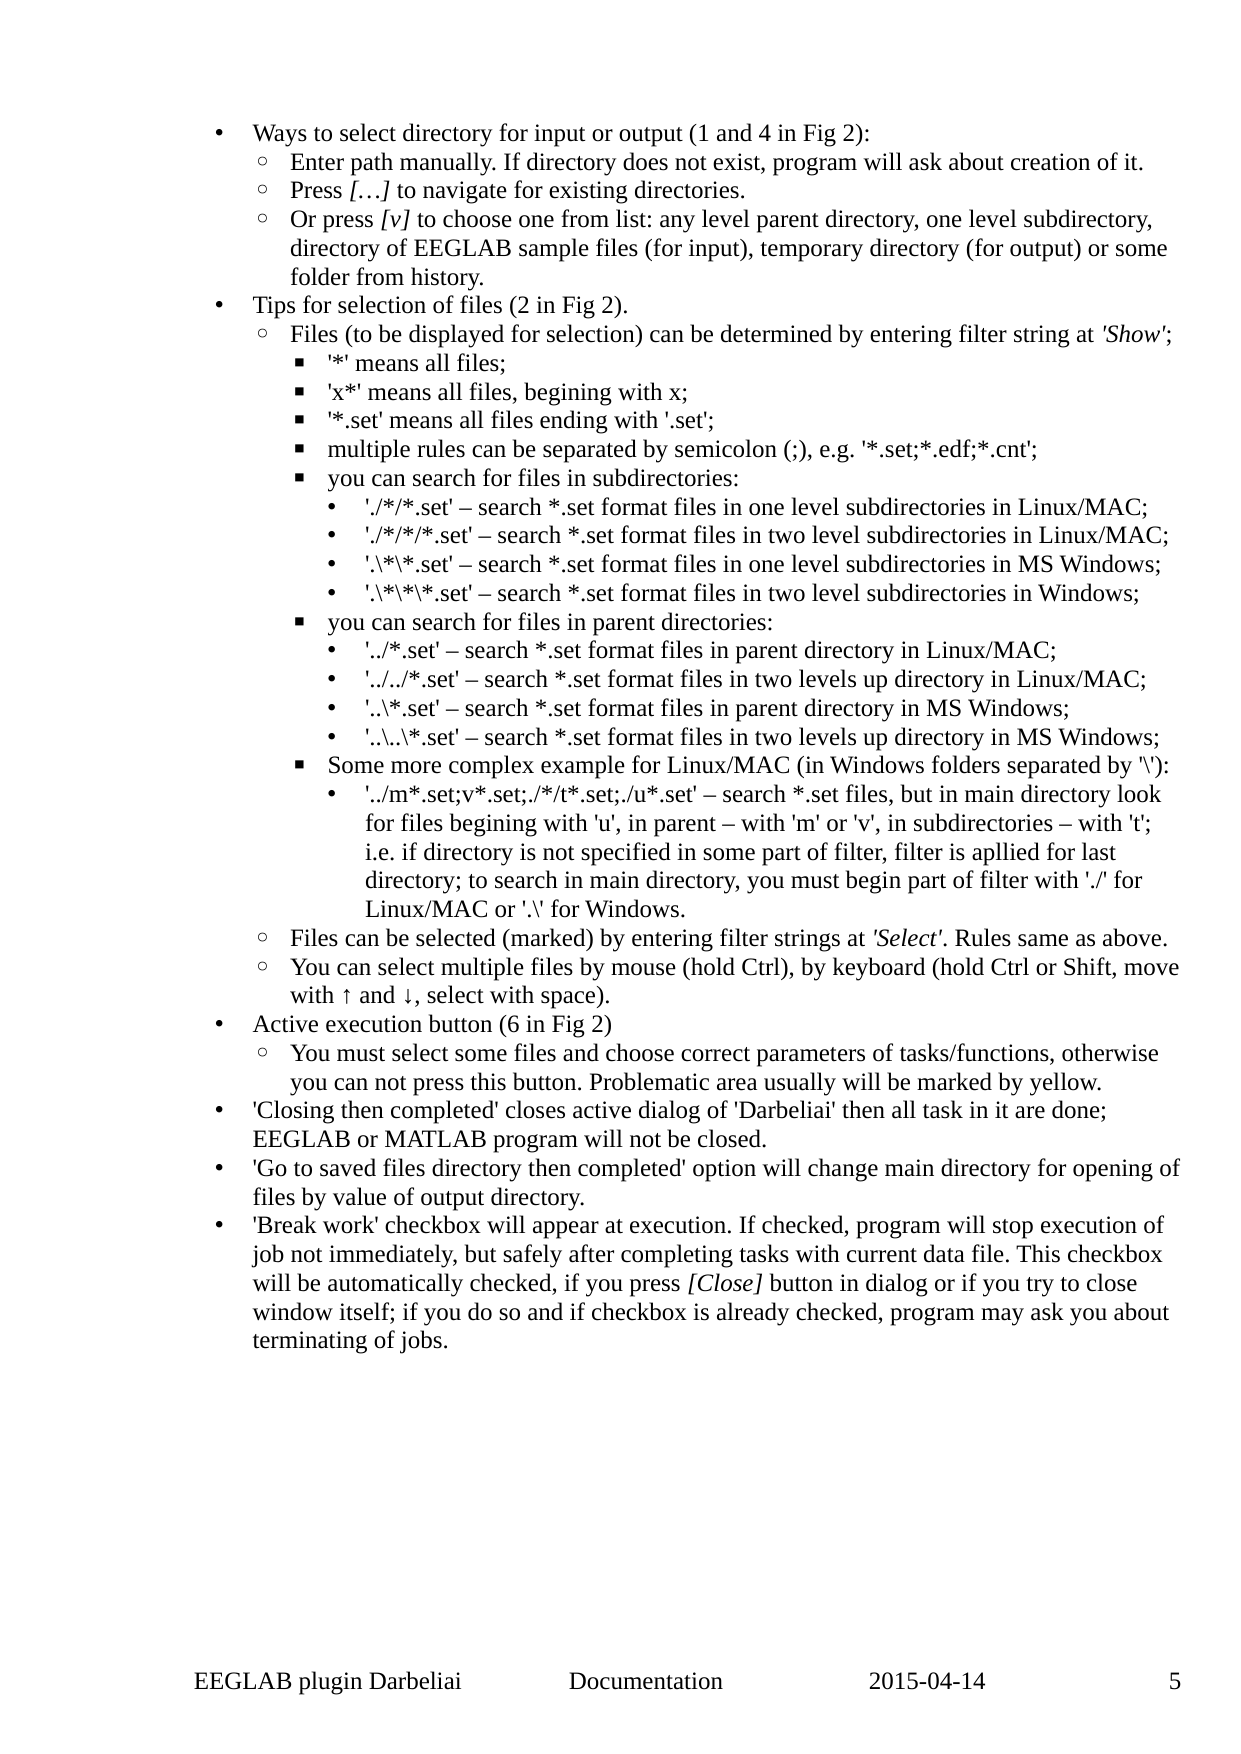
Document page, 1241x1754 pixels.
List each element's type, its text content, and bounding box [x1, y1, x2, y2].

list '*' means all files; [290, 348, 1181, 377]
list Some more complex example for Linux/MAC (in Windows folders separated by '\'): [290, 751, 1181, 779]
list Files (to be displayed for selection) can be determined by entering filter string at 'Show'; [252, 319, 1181, 348]
list Enter path manually. If directory does not exist, program will ask about creation of it. [252, 147, 1181, 176]
list Active execution button (6 in Fig 2) [215, 1009, 1181, 1038]
list Or press [v] to choose one from list: any level parent directory, one level subdirectory, directory of EEGLAB sample files (for input), temporary directory (for output) or some folder from history. [252, 204, 1181, 291]
list './*/*/*.set' – search *.set format files in two level subdirectories in Linux/MAC; [327, 521, 1181, 549]
list 'Go to saved files directory then completed' option will change main directory for opening of files by value of output directory. [215, 1153, 1181, 1211]
list '..\*.set' – search *.set format files in parent directory in MS Windows; [327, 693, 1181, 722]
list you can search for files in subdirectories: [290, 463, 1181, 492]
list You must select some files and choose correct parameters of tasks/functions, otherwise you can not press this button. Problematic area usually will be marked by yellow. [252, 1038, 1181, 1096]
list Files can be selected (marked) by entering filter strings at 'Select'. Rules same as above. [252, 923, 1181, 952]
list You can select multiple files by mouse (hold Ctrl), by keyboard (hold Ctrl or Shift, move with ↑ and ↓, select with space). [252, 952, 1181, 1009]
list '../m*.set;v*.set;./*/t*.set;./u*.set' – search *.set files, but in main directory look for files begining with 'u', in parent – with 'm' or 'v', in subdirectories – with 't'; i.e. if directory is not specified in some part of filter, filter is apllied for last directory; to search in main directory, you must begin part of filter with './' for Linux/MAC or '.\' for Windows. [327, 779, 1181, 923]
list 'Closing then completed' closes active dialog of 'Darbeliai' then all task in it are done; EEGLAB or MATLAB program will not be closed. [215, 1096, 1181, 1153]
list Ways to select directory for input or output (1 and 4 in Fig 2): [215, 118, 1181, 147]
list 'x*' means all files, begining with x; [290, 377, 1181, 406]
list '../../*.set' – search *.set format files in two levels up directory in Linux/MAC; [327, 664, 1181, 693]
list '../*.set' – search *.set format files in parent directory in Linux/MAC; [327, 636, 1181, 664]
list Press […] to navigate for existing directories. [252, 176, 1181, 204]
list multiple rules can be separated by semicolon (;), e.g. '*.set;*.edf;*.cnt'; [290, 434, 1181, 463]
list 'Break work' checkbox will appear at execution. If checked, program will stop execution of job not immediately, but safely after completing tasks with current data file. This checkbox will be automatically checked, if you press [Close] button in dialog or if you try to close window itself; if you do so and if checkbox is already checked, program may ask you about terminating of jobs. [215, 1211, 1181, 1354]
list '*.set' means all files ending with '.set'; [290, 406, 1181, 434]
list '..\..\*.set' – search *.set format files in two levels up directory in MS Windows; [327, 722, 1181, 751]
list '.\*\*.set' – search *.set format files in one level subdirectories in MS Windows; [327, 549, 1181, 578]
list '.\*\*\*.set' – search *.set format files in two level subdirectories in Windows; [327, 578, 1181, 607]
list Tips for selection of files (2 in Fig 2). [215, 291, 1181, 319]
list you can search for files in parent directories: [290, 607, 1181, 636]
list './*/*.set' – search *.set format files in one level subdirectories in Linux/MAC; [327, 492, 1181, 521]
